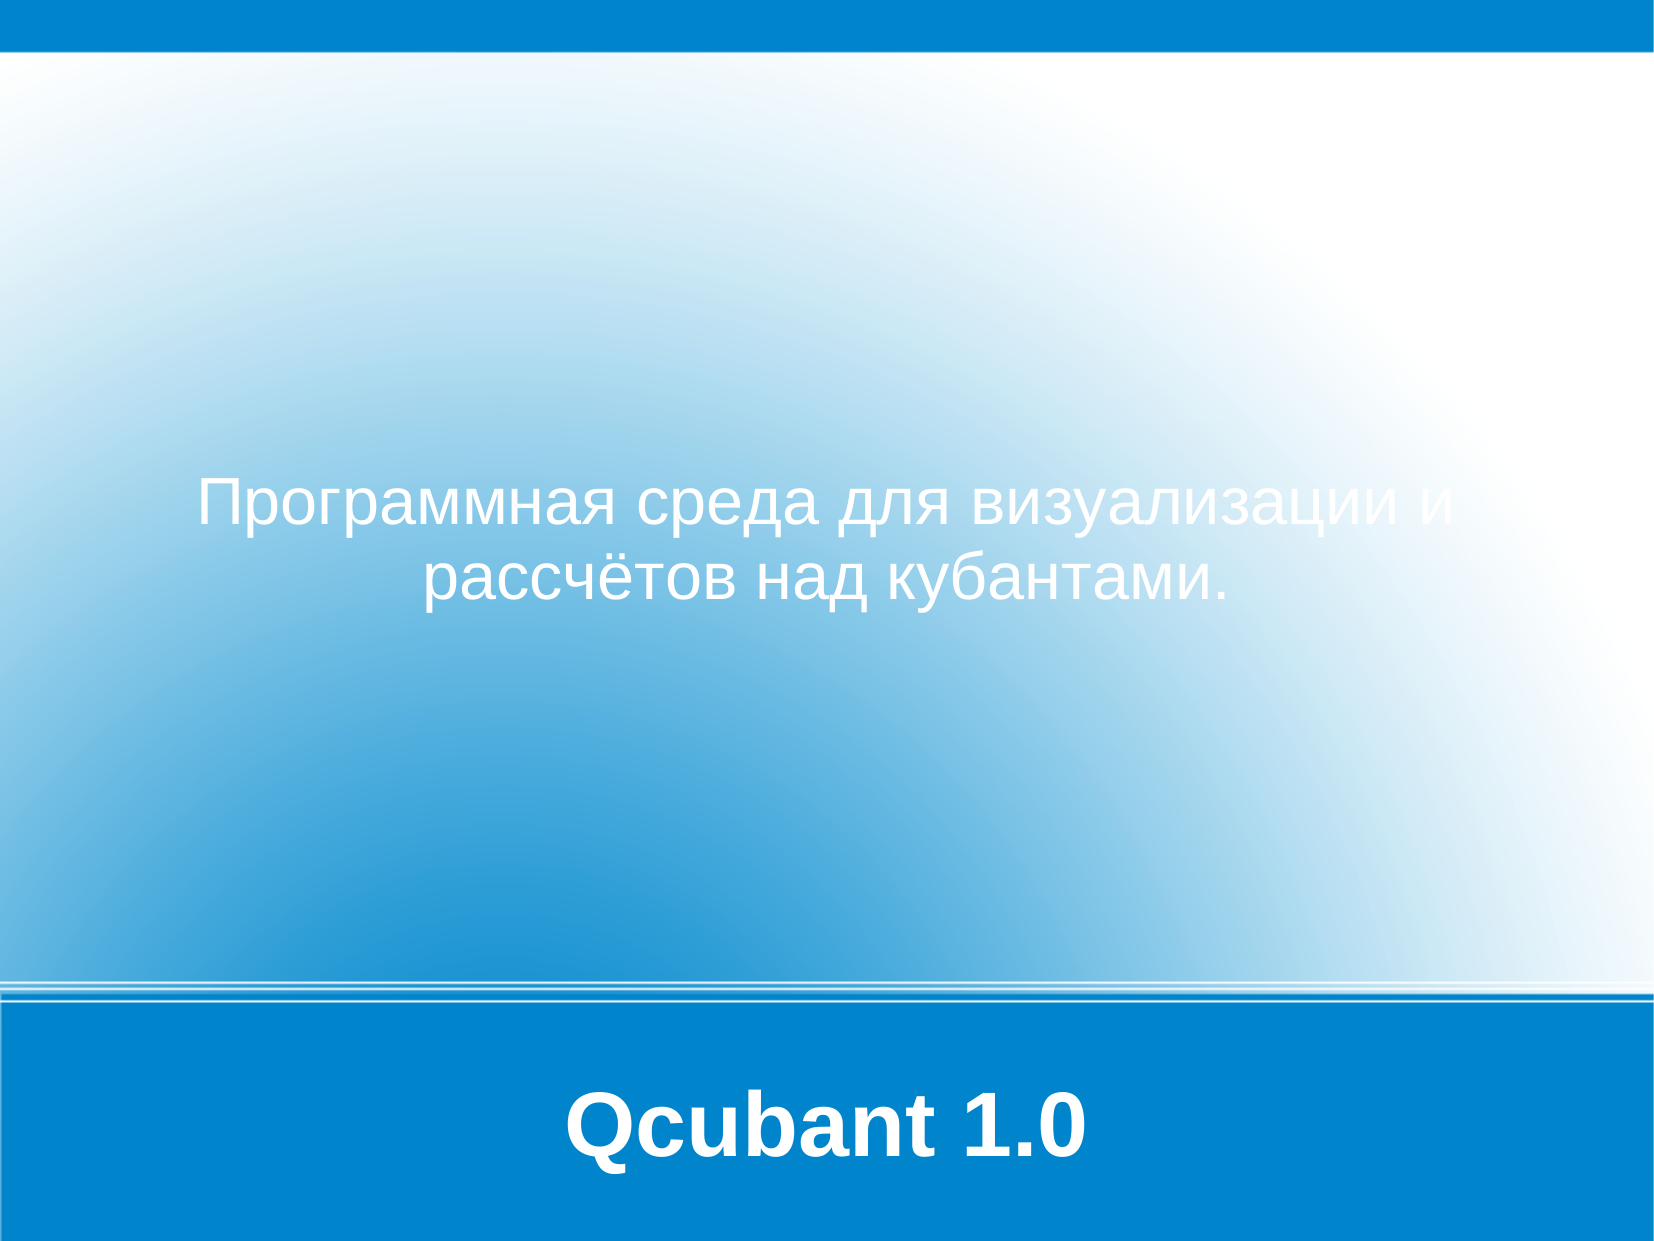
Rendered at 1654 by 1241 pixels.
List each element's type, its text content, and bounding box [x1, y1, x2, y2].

picture [0, 52, 1654, 1241]
subtitle Программная среда для визуализации и рассчётов над кубантами. [82, 137, 1571, 942]
title Qcubant 1.0 [82, 1021, 1571, 1229]
